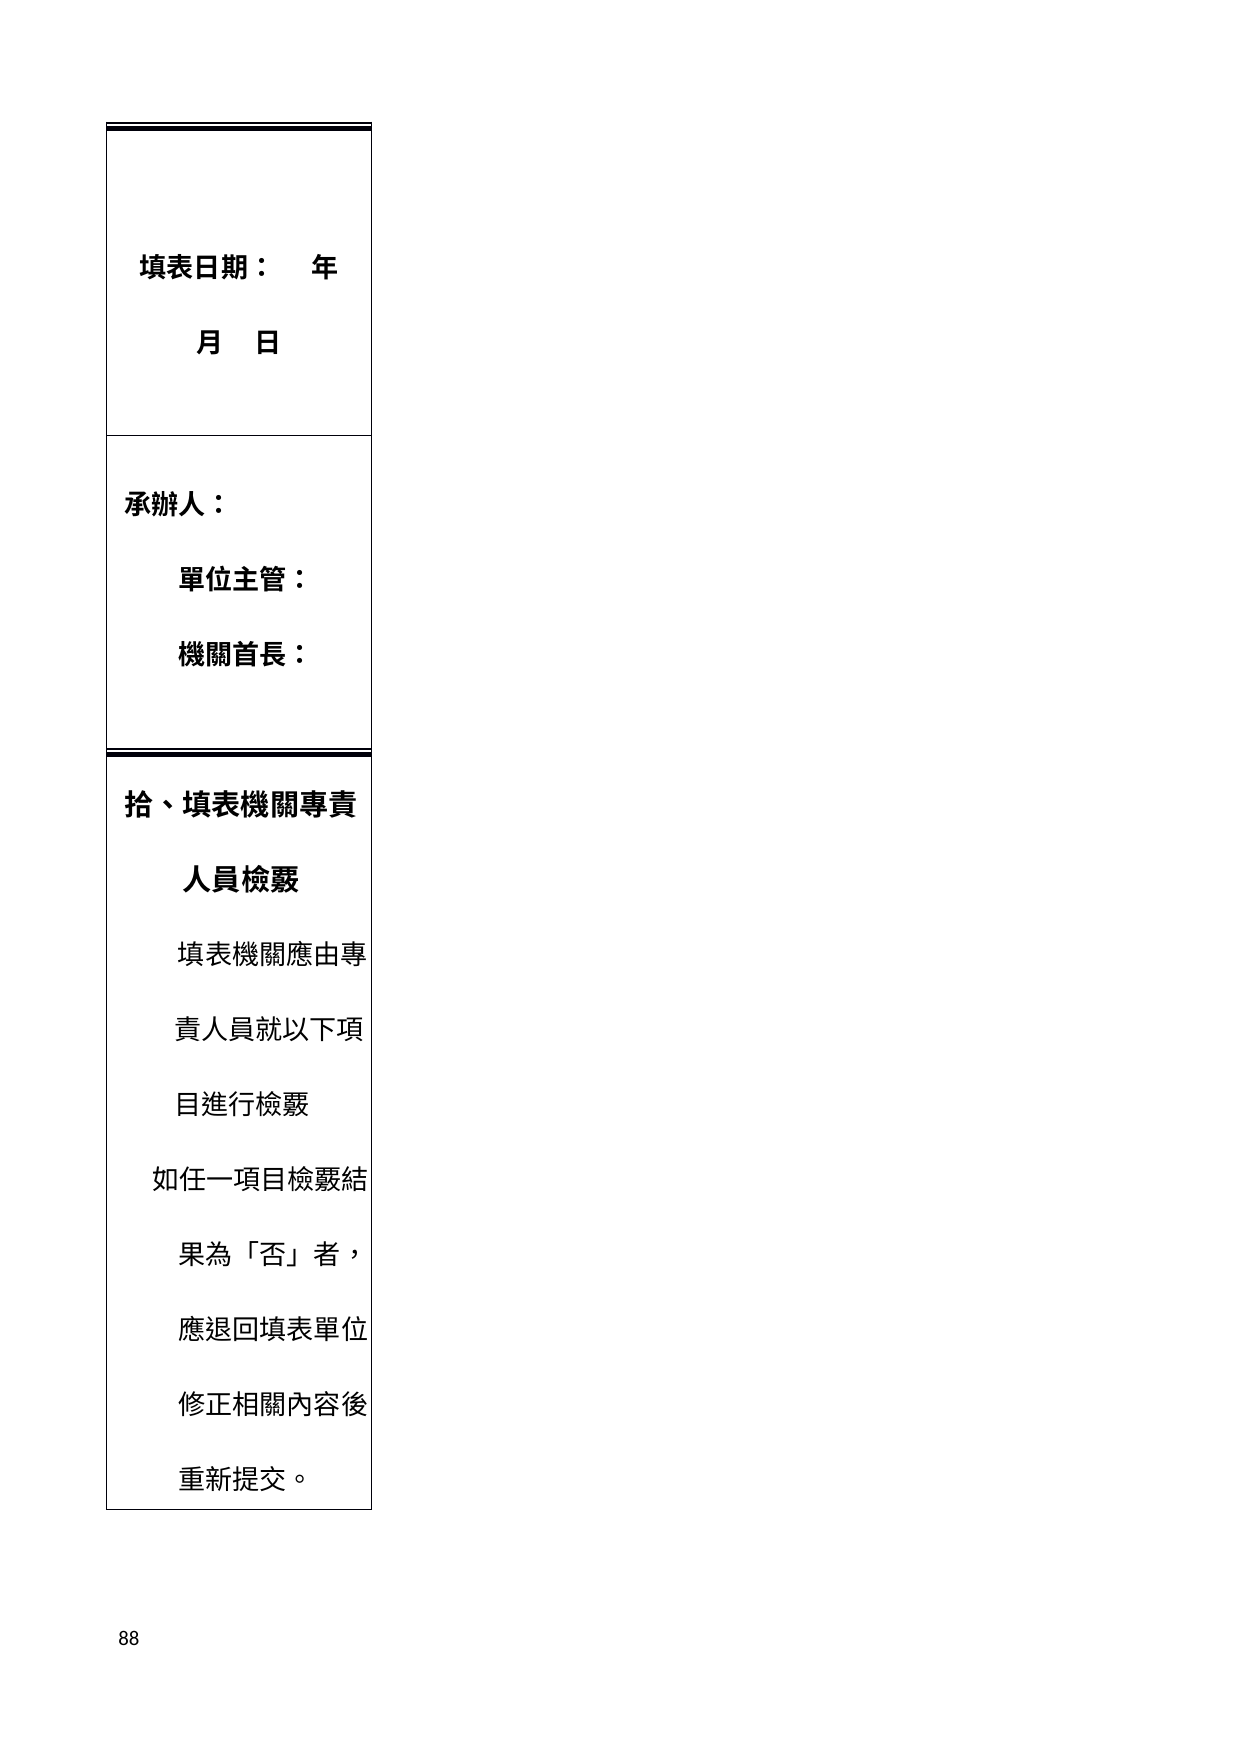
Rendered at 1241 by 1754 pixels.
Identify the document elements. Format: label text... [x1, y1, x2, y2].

table_cell 承辦人： 單位主管： 機關首長： [107, 436, 371, 747]
table_header 填表日期： 年 月 日 [107, 131, 371, 434]
table_cell 拾、填表機關專責人員檢覈 填表機關應由專責人員就以下項目進行檢覈 如任一項目檢覈結果為「否」者，應退回填表單位修正相關內容後重新提交。 [107, 757, 371, 1509]
